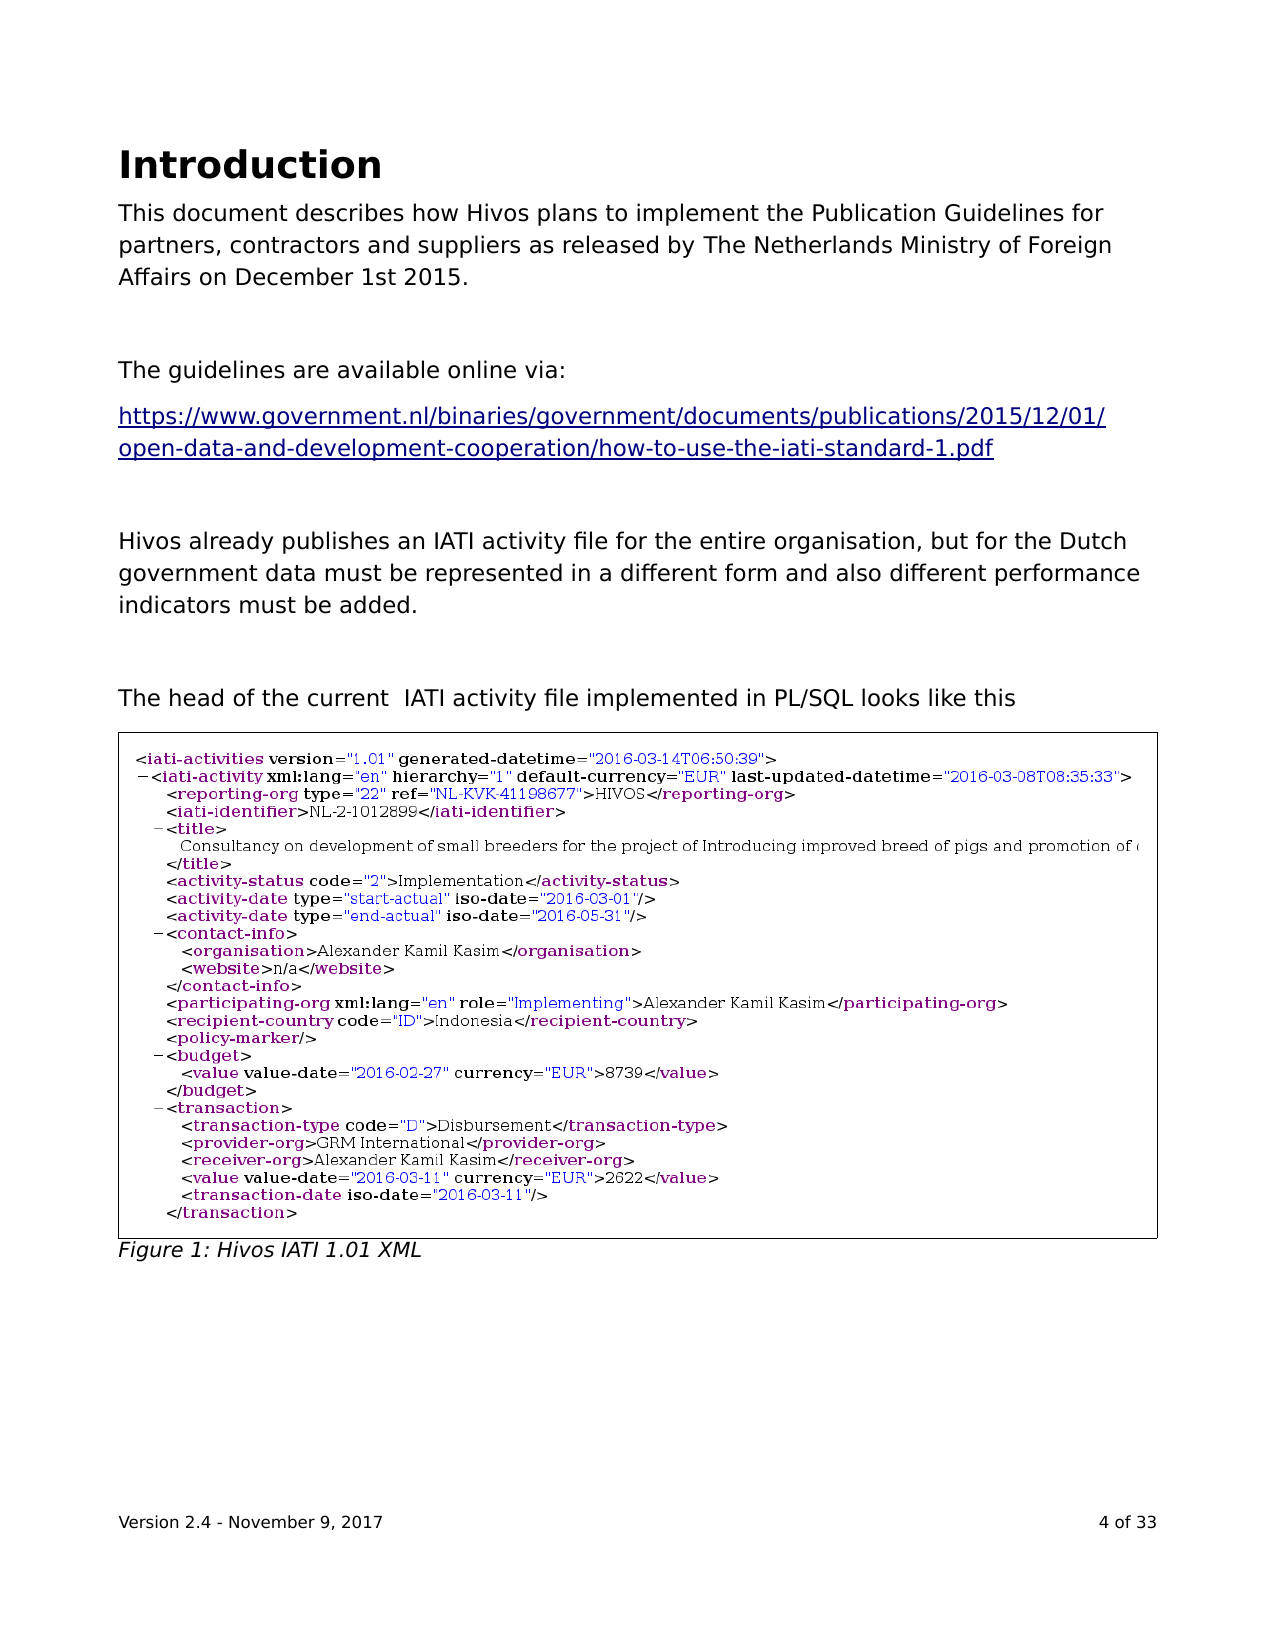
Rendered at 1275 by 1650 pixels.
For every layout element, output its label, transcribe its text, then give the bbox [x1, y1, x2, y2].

picture [136, 750, 1139, 1221]
text The head of the current IATI activity file implemented in PL/SQL looks like this [118, 686, 1157, 712]
text Figure 1: Hivos IATI 1.01 XML [118, 1239, 1157, 1262]
text The guidelines are available online via: [118, 357, 1157, 383]
subtitle Introduction [118, 143, 1157, 187]
text This document describes how Hivos plans to implement the Publication Guidelines for partners, contractors and suppliers as released by The Netherlands Ministry of Foreign Affairs on December 1st 2015. [118, 200, 1157, 290]
text Hivos already publishes an IATI activity file for the entire organisation, but for the Dutch government data must be represented in a different form and also different performance indicators must be added. [118, 528, 1157, 619]
text [119, 733, 1157, 1238]
text https://www.government.nl/binaries/government/documents/publications/2015/12/01/open-data-and-development-cooperation/how-to-use-the-iati-standard-1.pdf [118, 403, 1157, 462]
